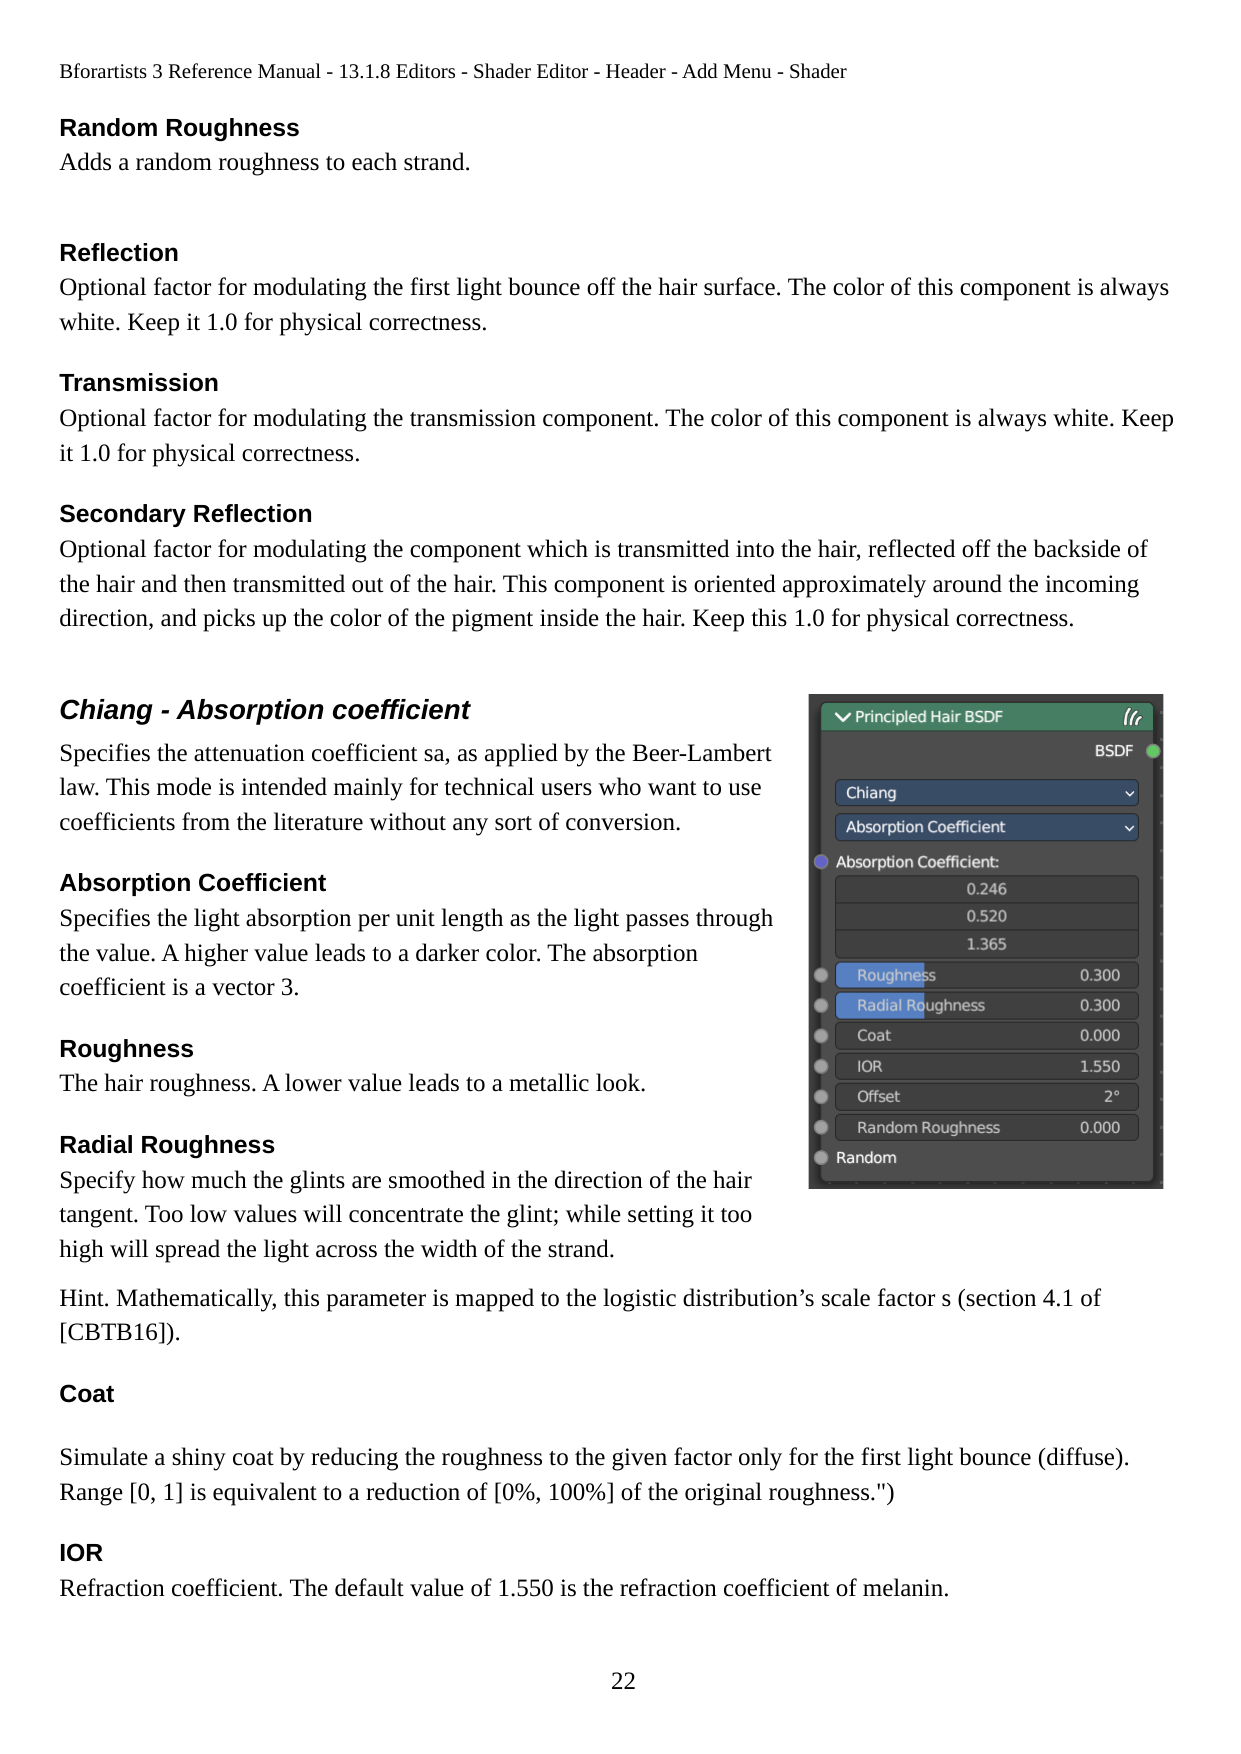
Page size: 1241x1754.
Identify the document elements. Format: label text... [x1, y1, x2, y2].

text The hair roughness. A lower value leads to a metallic look. [59, 1068, 808, 1097]
text Optional factor for modulating the first light bounce off the hair surface. The color of this component is always white. Keep it 1.0 for physical correctness. [59, 272, 1181, 336]
subtitle Random Roughness [59, 113, 1181, 141]
text Simulate a shiny coat by reducing the roughness to the given factor only for the first light bounce (diffuse). Range [0, 1] is equivalent to a reduction of [0%, 100%] of the original roughness.") [59, 1442, 1181, 1506]
subtitle Chiang - Absorption coefficient [59, 693, 1181, 725]
text Adds a random roughness to each strand. [59, 147, 1181, 176]
picture [808, 694, 1164, 1189]
text Refraction coefficient. The default value of 1.550 is the refraction coefficient of melanin. [59, 1573, 1181, 1602]
subtitle [1164, 1034, 1181, 1062]
subtitle Coat [59, 1379, 1181, 1407]
subtitle Absorption Coefficient [59, 868, 808, 897]
text Optional factor for modulating the transmission component. The color of this component is always white. Keep it 1.0 for physical correctness. [59, 403, 1181, 467]
text Specify how much the glints are smoothed in the direction of the hair tangent. Too low values will concentrate the glint; while setting it too high will spread the light across the width of the strand. [59, 1165, 1181, 1262]
subtitle IOR [59, 1538, 1181, 1567]
subtitle Transmission [59, 368, 1181, 397]
text Specifies the light absorption per unit length as the light passes through the value. A higher value leads to a darker color. The absorption coefficient is a vector 3. [59, 903, 808, 1001]
text Optional factor for modulating the component which is transmitted into the hair, reflected off the backside of the hair and then transmitted out of the hair. This component is oriented approximately around the incoming direction, and picks up the color of the pigment inside the hair. Keep this 1.0 for physical correctness. [59, 534, 1181, 632]
subtitle [1164, 868, 1181, 897]
subtitle Radial Roughness [59, 1130, 808, 1158]
text Hint. Mathematically, this parameter is mapped to the logistic distribution’s scale factor s (section 4.1 of [CBTB16]). [59, 1283, 1181, 1346]
subtitle Secondary Reflection [59, 499, 1181, 528]
subtitle Reflection [59, 238, 1181, 266]
subtitle [1164, 1130, 1181, 1158]
subtitle Roughness [59, 1034, 808, 1062]
text Specifies the attenuation coefficient sa, as applied by the Beer-Lambert law. This mode is intended mainly for technical users who want to use coefficients from the literature without any sort of conversion. [59, 738, 808, 836]
